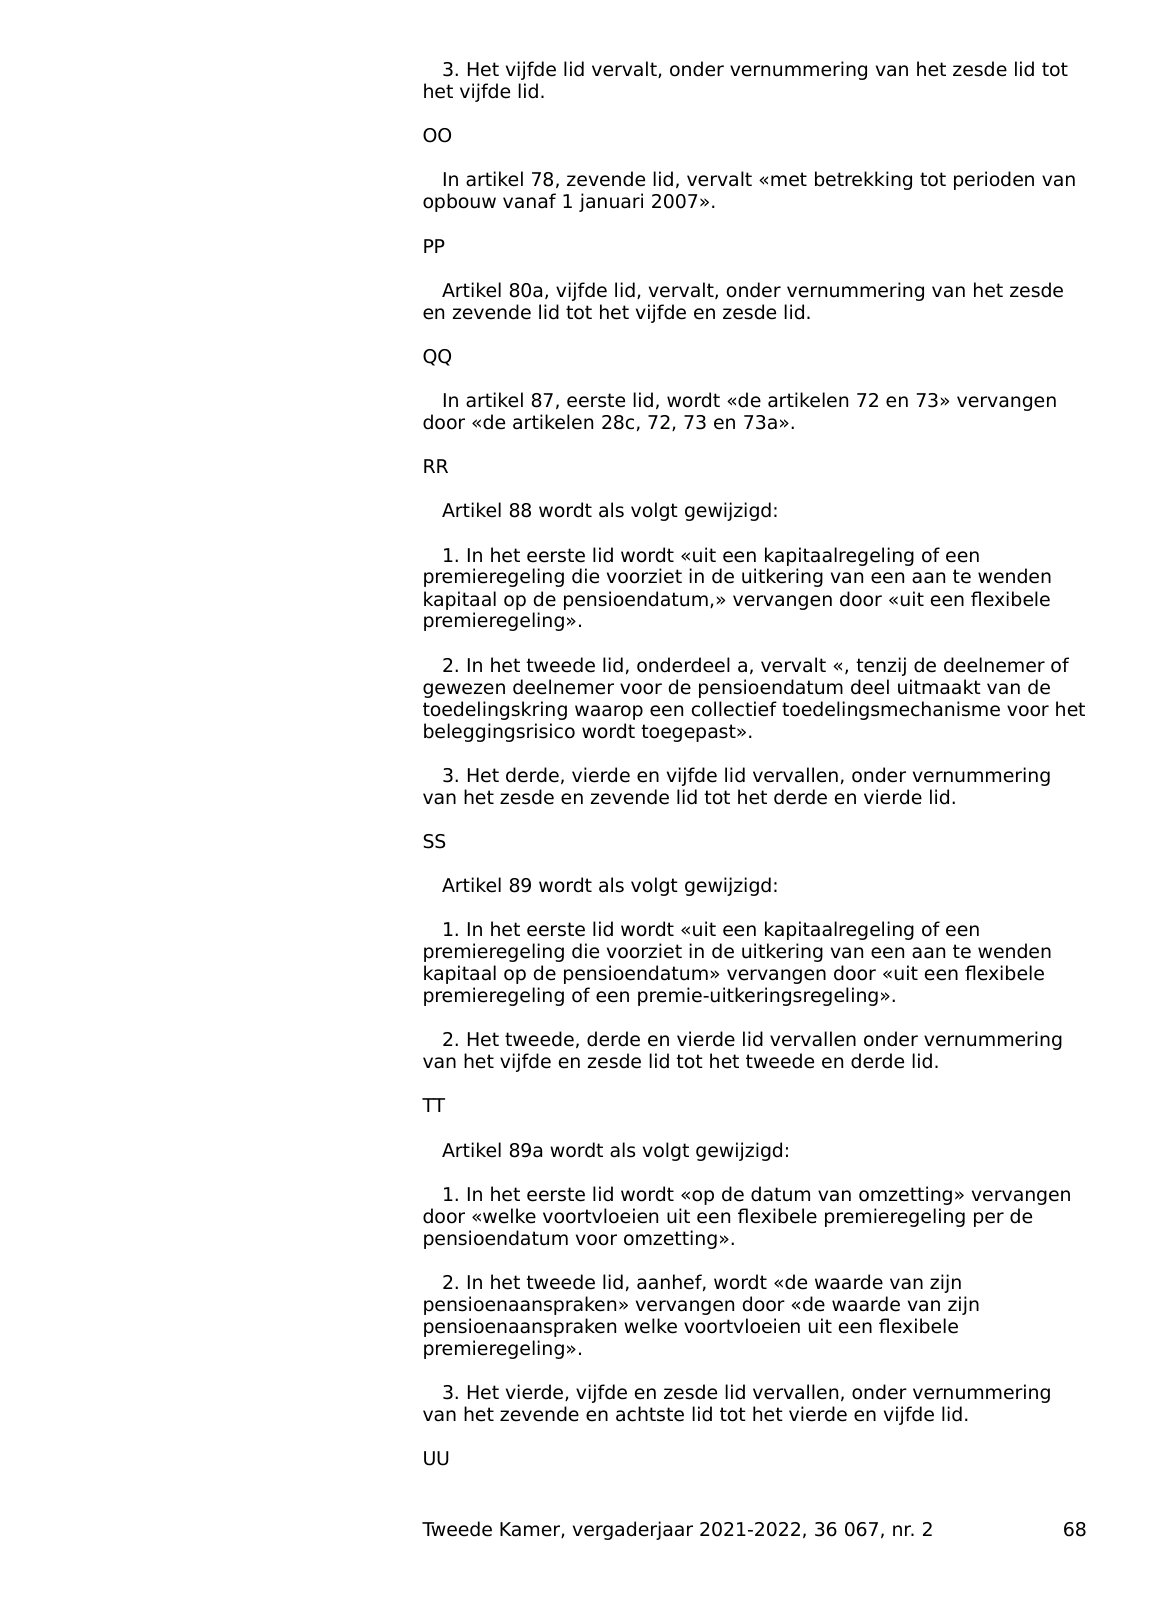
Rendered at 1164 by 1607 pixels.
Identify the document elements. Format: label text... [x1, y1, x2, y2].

text 2. Het tweede, derde en vierde lid vervallen onder vernummering van het vijfde en zesde lid tot het tweede en derde lid. [422, 1029, 1087, 1073]
text UU [422, 1448, 1087, 1470]
text PP [422, 236, 1087, 257]
text Artikel 80a, vijfde lid, vervalt, onder vernummering van het zesde en zevende lid tot het vijfde en zesde lid. [422, 280, 1087, 324]
text 3. Het vierde, vijfde en zesde lid vervallen, onder vernummering van het zevende en achtste lid tot het vierde en vijfde lid. [422, 1382, 1087, 1426]
text In artikel 87, eerste lid, wordt «de artikelen 72 en 73» vervangen door «de artikelen 28c, 72, 73 en 73a». [422, 390, 1087, 434]
text 2. In het tweede lid, onderdeel a, vervalt «, tenzij de deelnemer of gewezen deelnemer voor de pensioendatum deel uitmaakt van de toedelingskring waarop een collectief toedelingsmechanisme voor het beleggingsrisico wordt toegepast». [422, 654, 1087, 742]
text Artikel 89 wordt als volgt gewijzigd: [422, 875, 1087, 897]
text 1. In het eerste lid wordt «uit een kapitaalregeling of een premieregeling die voorziet in de uitkering van een aan te wenden kapitaal op de pensioendatum,» vervangen door «uit een flexibele premieregeling». [422, 544, 1087, 632]
text Artikel 89a wordt als volgt gewijzigd: [422, 1139, 1087, 1162]
text 2. In het tweede lid, aanhef, wordt «de waarde van zijn pensioenaanspraken» vervangen door «de waarde van zijn pensioenaanspraken welke voortvloeien uit een flexibele premieregeling». [422, 1272, 1087, 1360]
text In artikel 78, zevende lid, vervalt «met betrekking tot perioden van opbouw vanaf 1 januari 2007». [422, 169, 1087, 213]
text TT [422, 1095, 1087, 1117]
text 1. In het eerste lid wordt «uit een kapitaalregeling of een premieregeling die voorziet in de uitkering van een aan te wenden kapitaal op de pensioendatum» vervangen door «uit een flexibele premieregeling of een premie-uitkeringsregeling». [422, 919, 1087, 1007]
text OO [422, 125, 1087, 147]
text 1. In het eerste lid wordt «op de datum van omzetting» vervangen door «welke voortvloeien uit een flexibele premieregeling per de pensioendatum voor omzetting». [422, 1184, 1087, 1250]
text RR [422, 456, 1087, 478]
text 3. Het derde, vierde en vijfde lid vervallen, onder vernummering van het zesde en zevende lid tot het derde en vierde lid. [422, 765, 1087, 809]
text 3. Het vijfde lid vervalt, onder vernummering van het zesde lid tot het vijfde lid. [422, 59, 1087, 103]
text SS [422, 831, 1087, 853]
text Artikel 88 wordt als volgt gewijzigd: [422, 500, 1087, 522]
text QQ [422, 346, 1087, 368]
